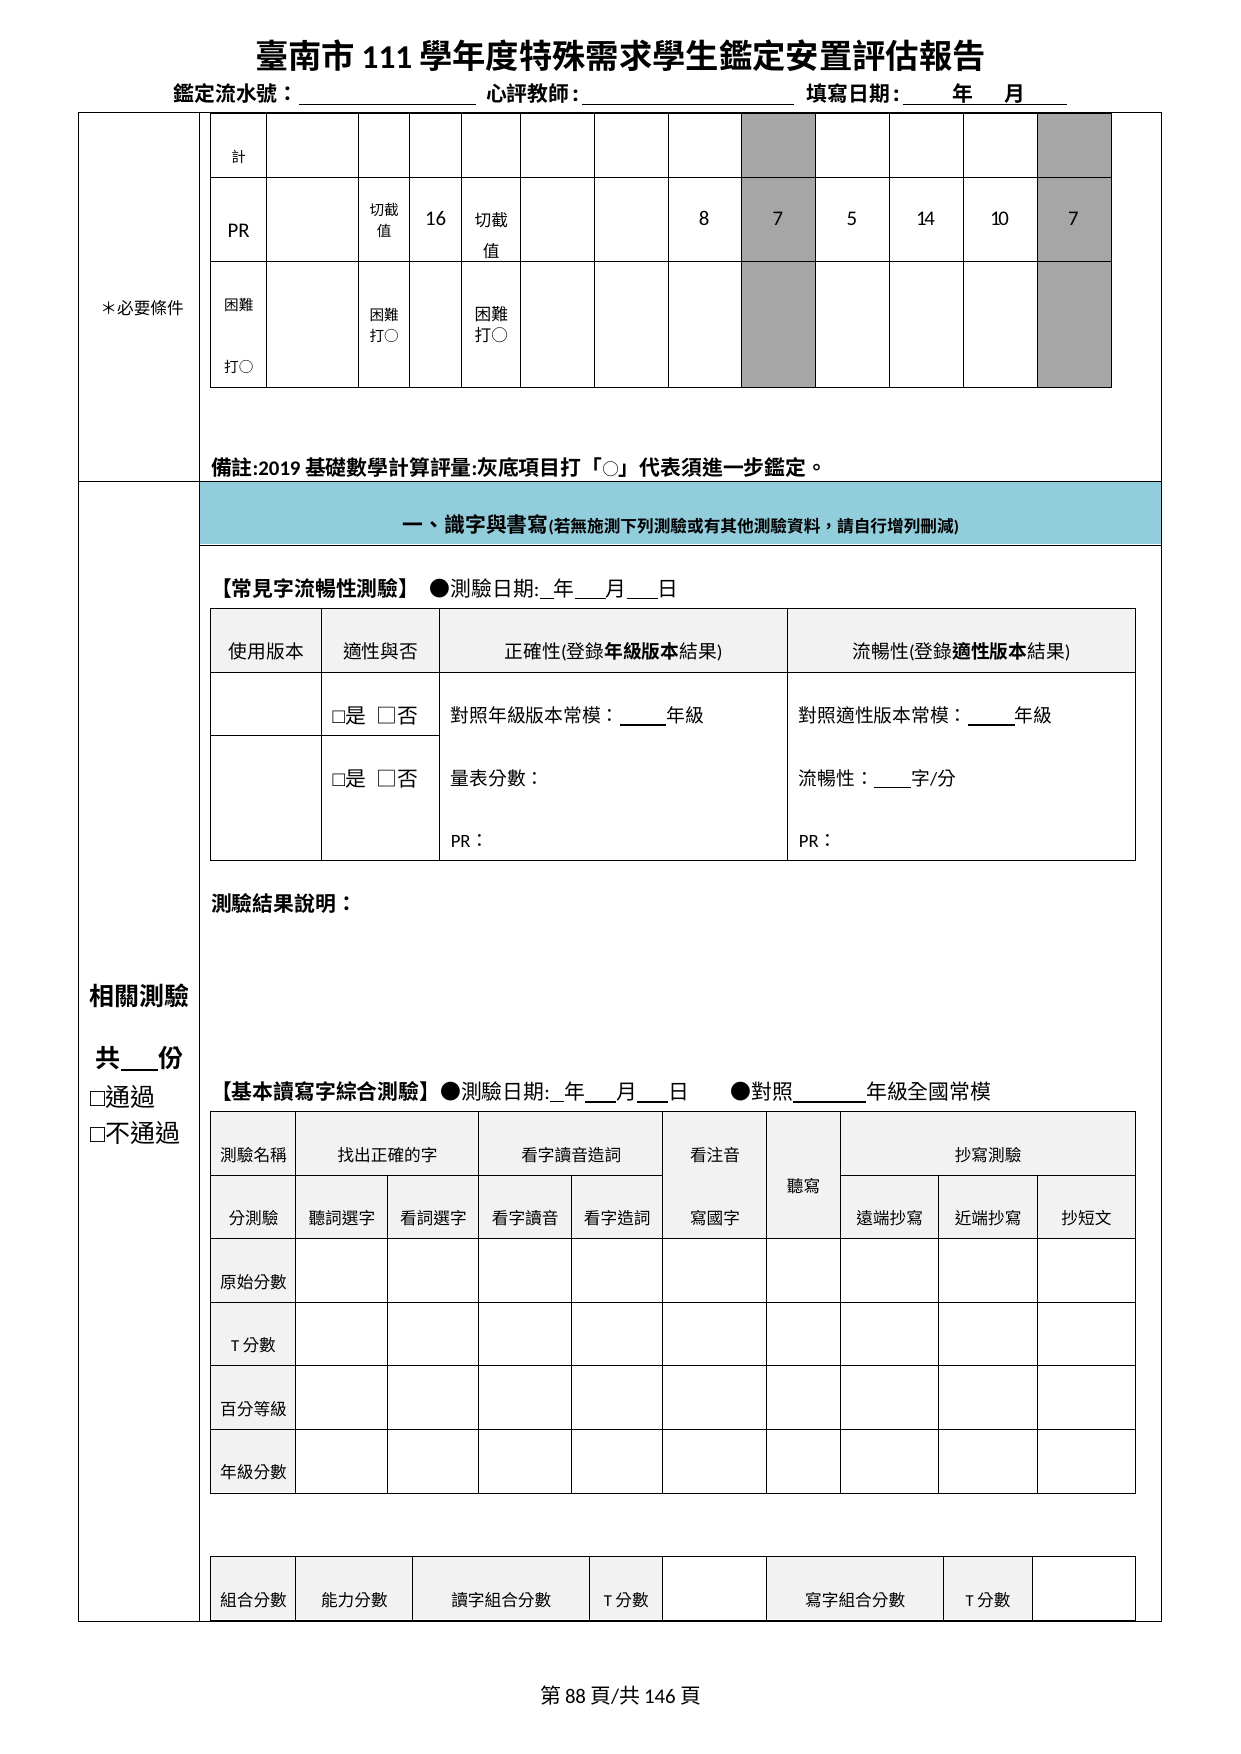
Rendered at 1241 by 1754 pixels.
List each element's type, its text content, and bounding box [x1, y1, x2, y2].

table_cell 百分等級 [211, 1366, 295, 1429]
table_cell 對照適性版本常模： 年級 流暢性： 字/分 PR： [788, 673, 1135, 860]
table_cell [1038, 114, 1111, 177]
table_cell 近端抄寫 [939, 1176, 1037, 1238]
table_cell [479, 1366, 571, 1429]
table_header 測驗名稱 [211, 1112, 295, 1175]
table_cell [669, 114, 741, 177]
table_header T分數 [590, 1557, 662, 1619]
table_cell [663, 1303, 766, 1365]
table_cell PR [211, 178, 266, 261]
table_cell 聽詞選字 [296, 1176, 387, 1238]
table_cell [841, 1303, 938, 1365]
table_cell [572, 1303, 662, 1365]
table_cell [1038, 1366, 1135, 1429]
table_cell [890, 114, 963, 177]
table_cell [767, 1303, 840, 1365]
table_cell [267, 262, 358, 387]
table_cell [939, 1303, 1037, 1365]
table_cell 分測驗 [211, 1176, 295, 1238]
table_cell 一、識字與書寫(若無施測下列測驗或有其他測驗資料，請自行增列刪減) [200, 482, 1161, 544]
table_header 聽寫 [767, 1112, 840, 1238]
table_cell [841, 1430, 938, 1492]
table_cell [742, 262, 815, 387]
table_cell 10 [964, 178, 1037, 261]
table_header 組合分數 [211, 1557, 295, 1619]
table_cell [388, 1366, 478, 1429]
table_cell 看字造詞 [572, 1176, 662, 1238]
table_cell [767, 1430, 840, 1492]
table_header 找出正確的字 [296, 1112, 478, 1175]
table_cell 切截 值 [462, 178, 520, 261]
table_cell [1038, 262, 1111, 387]
table_cell [359, 114, 409, 177]
table_cell [767, 1239, 840, 1302]
table_header 看字讀音造詞 [479, 1112, 662, 1175]
table_cell [296, 1430, 387, 1492]
table_cell [521, 262, 594, 387]
table_header 寫字組合分數 [767, 1557, 943, 1619]
table_cell [964, 114, 1037, 177]
table_cell 抄短文 [1038, 1176, 1135, 1238]
table_cell [296, 1239, 387, 1302]
table_cell [816, 114, 889, 177]
table_cell [1038, 1303, 1135, 1365]
table_cell □是 □否 [322, 736, 439, 860]
table_cell 5 [816, 178, 889, 261]
table_cell [521, 114, 594, 177]
table_cell 16 [410, 178, 461, 261]
table_cell [572, 1430, 662, 1492]
table_header 抄寫測驗 [841, 1112, 1135, 1175]
table_header [663, 1557, 766, 1619]
table_cell 相關測驗 共 份 □通過 □不通過 [79, 482, 199, 1621]
table_cell [595, 178, 668, 261]
table_cell 14 [890, 178, 963, 261]
table_cell [663, 1366, 766, 1429]
table_header 讀字組合分數 [413, 1557, 589, 1619]
table_header 適性與否 [322, 609, 439, 672]
table_cell [211, 673, 321, 735]
table_cell 8 [669, 178, 741, 261]
table_cell 年級分數 [211, 1430, 295, 1492]
table_cell 7 [742, 178, 815, 261]
table_cell [211, 736, 321, 860]
table_cell 困難打○ [359, 262, 409, 387]
table_cell 【常見字流暢性測驗】 ●測驗日期: 年 月 日 測驗結果說明： 【基本讀寫字綜合測驗】●測驗日期: 年 月 日 ●對照 年級全國常模 [200, 546, 1161, 1621]
table_cell [388, 1303, 478, 1365]
table_header [1033, 1557, 1135, 1619]
table_cell [841, 1239, 938, 1302]
table_cell [939, 1366, 1037, 1429]
table_cell [939, 1239, 1037, 1302]
table_cell [939, 1430, 1037, 1492]
table_cell [767, 1366, 840, 1429]
table_cell [388, 1430, 478, 1492]
table_cell [521, 178, 594, 261]
table_cell [663, 1239, 766, 1302]
table_cell [1038, 1239, 1135, 1302]
table_cell 原始分數 [211, 1239, 295, 1302]
table_cell [1038, 1430, 1135, 1492]
table_cell [388, 1239, 478, 1302]
table_cell 看詞選字 [388, 1176, 478, 1238]
table_cell [841, 1366, 938, 1429]
table_cell [595, 114, 668, 177]
table_cell 遠端抄寫 [841, 1176, 938, 1238]
table_cell [572, 1366, 662, 1429]
table_header 看注音 寫國字 [663, 1112, 766, 1238]
table_header 正確性(登錄年級版本結果) [440, 609, 787, 672]
table_cell [742, 114, 815, 177]
table_cell [296, 1366, 387, 1429]
table_cell [410, 114, 461, 177]
table_cell [964, 262, 1037, 387]
table_cell [479, 1430, 571, 1492]
table_cell [572, 1239, 662, 1302]
table_cell [595, 262, 668, 387]
table_cell [663, 1430, 766, 1492]
table_cell □是 □否 [322, 673, 439, 735]
table_cell 困難打○ [211, 262, 266, 387]
table_cell [410, 262, 461, 387]
table_header 能力分數 [296, 1557, 412, 1619]
table_cell [479, 1239, 571, 1302]
table_header 使用版本 [211, 609, 321, 672]
table_cell [669, 262, 741, 387]
table_cell [462, 114, 520, 177]
table_cell [267, 114, 358, 177]
table_cell [816, 262, 889, 387]
table_cell ＊必要條件 [79, 113, 199, 481]
table_cell 對照年級版本常模： 年級 量表分數： PR： [440, 673, 787, 860]
table_cell 備註:2019基礎數學計算評量:灰底項目打「○」代表須進一步鑑定。 [200, 113, 1161, 481]
table_cell 切截值 [359, 178, 409, 261]
table_cell 計 [211, 114, 266, 177]
table_cell 困難打○ [462, 262, 520, 387]
table_header 流暢性(登錄適性版本結果) [788, 609, 1135, 672]
table_cell [890, 262, 963, 387]
table_cell [267, 178, 358, 261]
table_cell 看字讀音 [479, 1176, 571, 1238]
table_cell [296, 1303, 387, 1365]
table_cell [479, 1303, 571, 1365]
table_cell 7 [1038, 178, 1111, 261]
table_cell T分數 [211, 1303, 295, 1365]
table_header T分數 [944, 1557, 1032, 1619]
